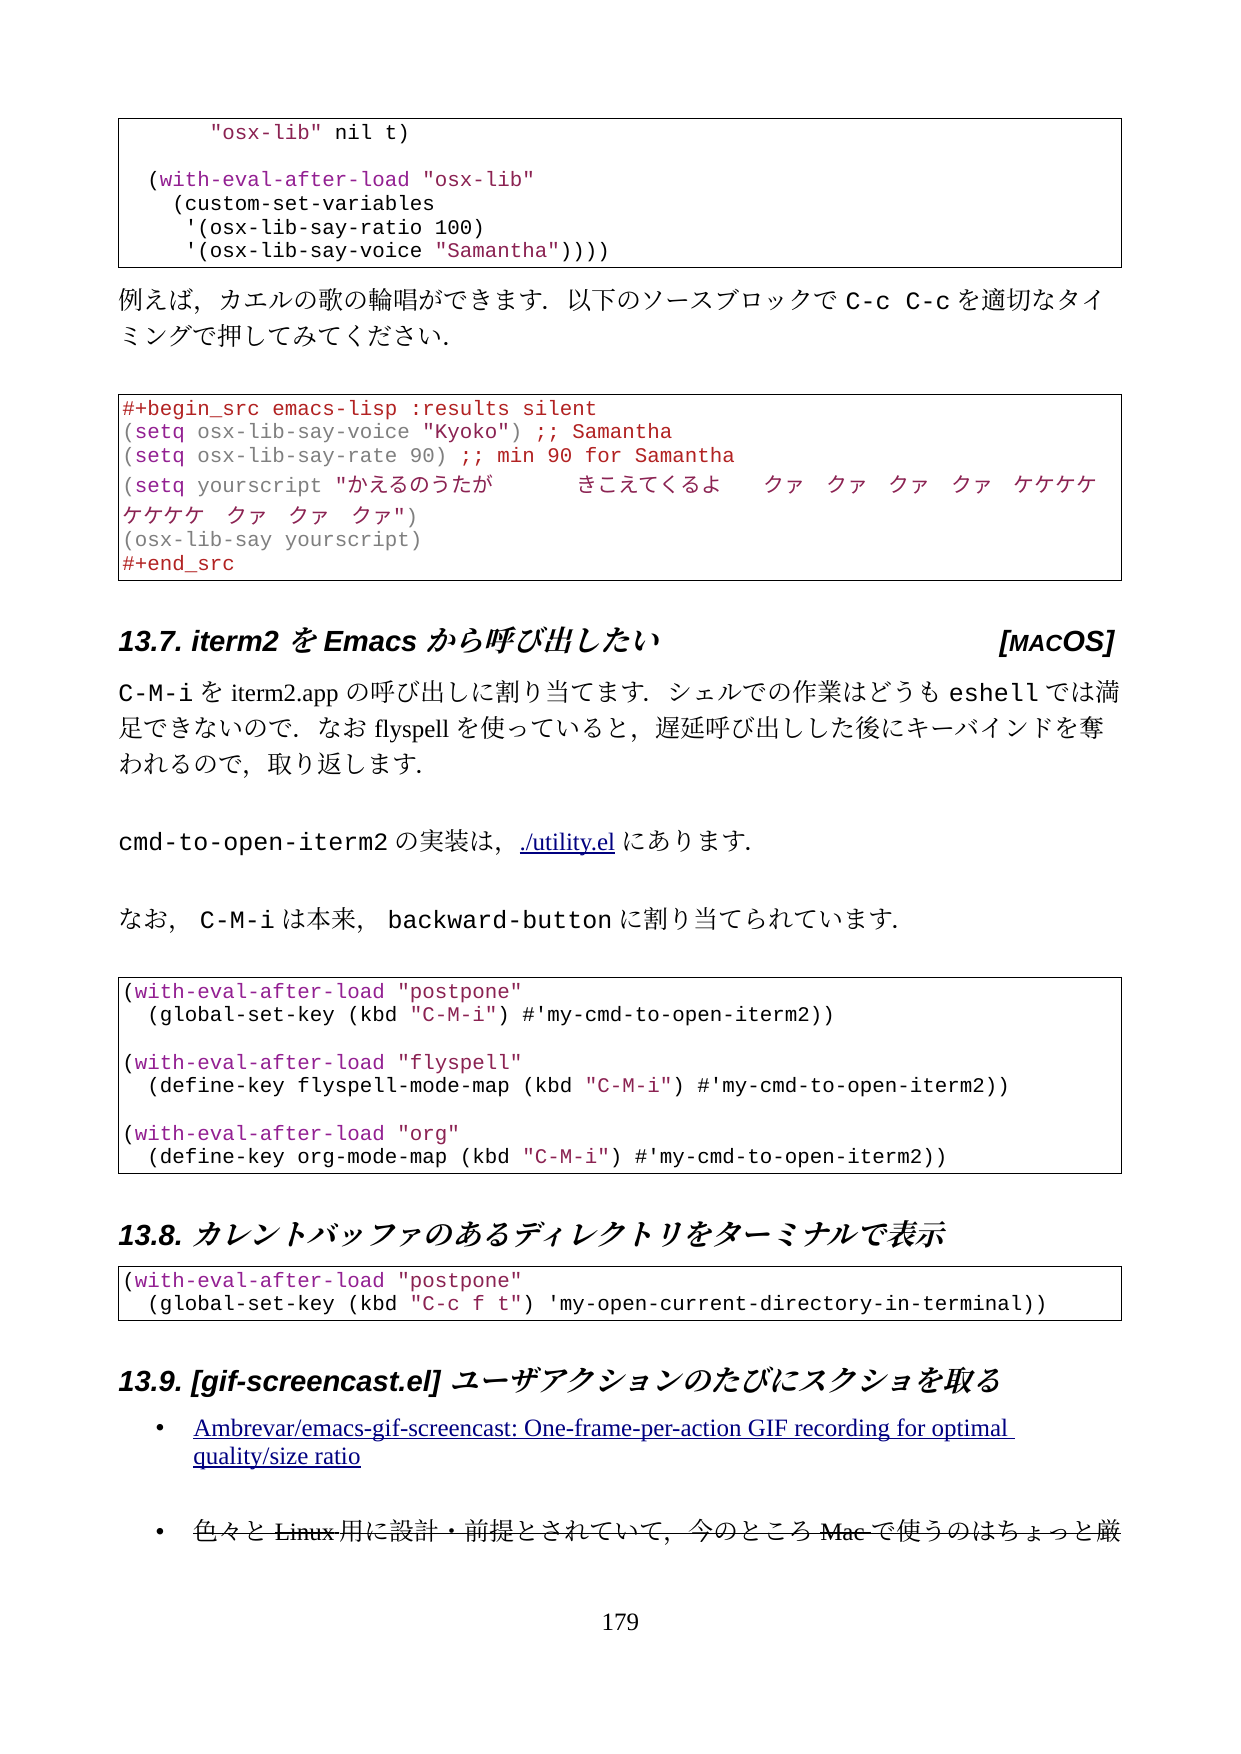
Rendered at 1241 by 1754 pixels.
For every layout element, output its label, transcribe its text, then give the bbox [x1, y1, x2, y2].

text (with-eval-after-load "flyspell" [119, 1048, 1121, 1071]
text cmd-to-open-iterm2 の実装は，./utility.el にあります． [118, 822, 1122, 887]
text (custom-set-variables [119, 189, 1121, 213]
text (setq osx-lib-say-rate 90) ;; min 90 for Samantha [119, 441, 1121, 465]
text 例えば，カエルの歌の輪唱ができます．以下のソースブロックで C-c C-c を適切なタイミングで押してみてください． [118, 280, 1122, 381]
text (with-eval-after-load "postpone" [119, 978, 1121, 1001]
list Ambrevar/emacs-gif-screencast: One-frame-per-action GIF recording for optimal quality/size ratio [156, 1413, 1122, 1499]
text (global-set-key (kbd "C-M-i") #'my-cmd-to-open-iterm2)) [119, 1001, 1121, 1024]
text (define-key flyspell-mode-map (kbd "C-M-i") #'my-cmd-to-open-iterm2)) [119, 1071, 1121, 1095]
text '(osx-lib-say-ratio 100) [119, 213, 1121, 236]
text (setq yourscript "かえるのうたが きこえてくるよ クァ クァ クァ クァ ケケケケ ケケケケ クァ クァ クァ") [119, 465, 1121, 526]
text (with-eval-after-load "postpone" [119, 1267, 1121, 1289]
text (global-set-key (kbd "C-c f t") 'my-open-current-directory-in-terminal)) [119, 1289, 1121, 1320]
text (setq osx-lib-say-voice "Kyoko") ;; Samantha [119, 417, 1121, 441]
text なお， C-M-i は本来， backward-button に割り当てられています． [118, 899, 1122, 964]
text (define-key org-mode-map (kbd "C-M-i") #'my-cmd-to-open-iterm2)) [119, 1142, 1121, 1173]
text (osx-lib-say yourscript) [119, 526, 1121, 549]
subtitle カレントバッファのあるディレクトリをターミナルで表示 [118, 1211, 1122, 1253]
text #+end_src [119, 549, 1121, 580]
subtitle [gif-screencast.el] ユーザアクションのたびにスクショを取る [118, 1358, 1122, 1400]
text C-M-i を iterm2.app の呼び出しに割り当てます．シェルでの作業はどうも eshell では満足できないので．なお flyspell を使っていると，遅延呼び出しした後にキーバインドを奪われるので，取り返します． [118, 672, 1122, 809]
list 色々と Linux用に設計・前提とされていて，今のところ Mac で使うのはちょっと厳しい． [156, 1511, 1122, 1547]
subtitle iterm2 を Emacs から呼び出したい [macOS] [118, 618, 1122, 660]
text #+begin_src emacs-lisp :results silent [119, 395, 1121, 417]
text (with-eval-after-load "org" [119, 1119, 1121, 1142]
text '(osx-lib-say-voice "Samantha")))) [119, 236, 1121, 267]
text (with-eval-after-load "osx-lib" [119, 165, 1121, 189]
text "osx-lib" nil t) [119, 119, 1121, 142]
